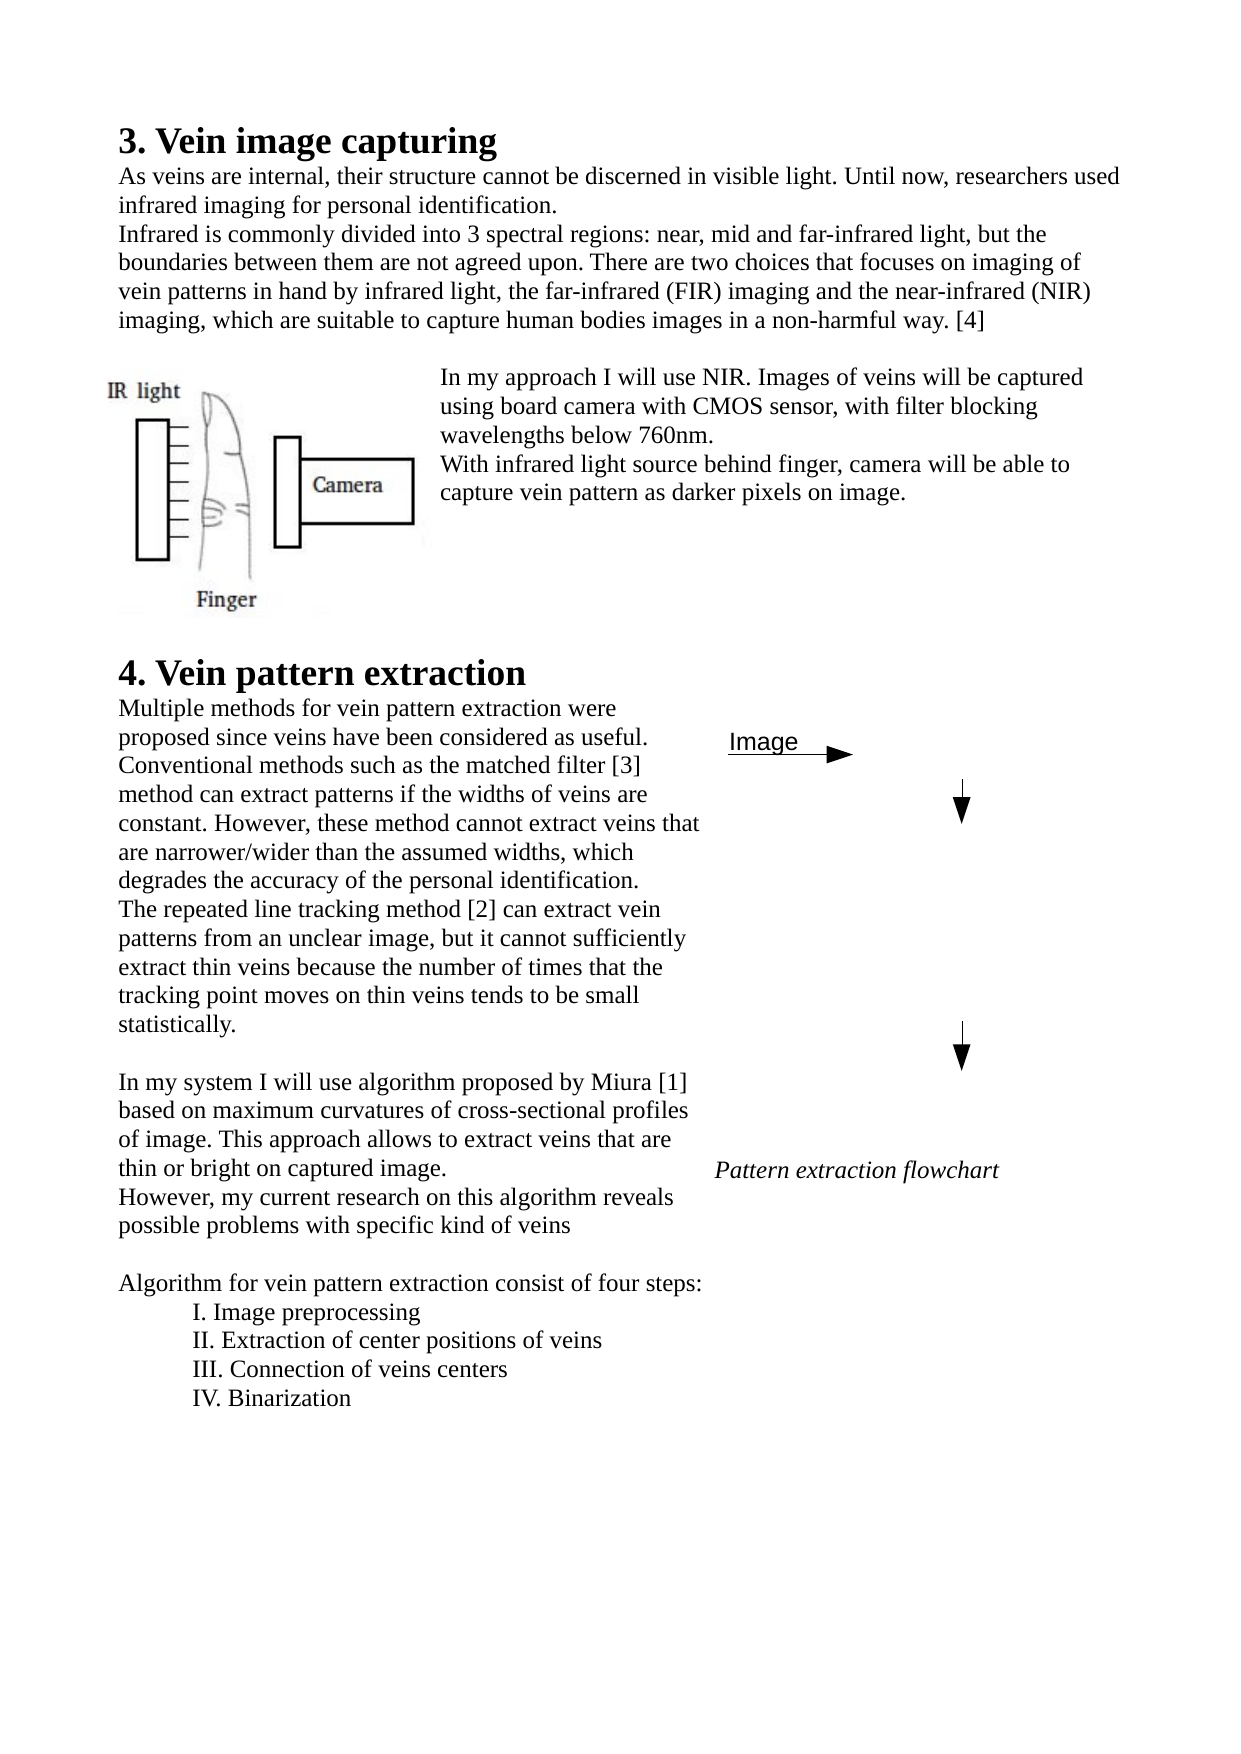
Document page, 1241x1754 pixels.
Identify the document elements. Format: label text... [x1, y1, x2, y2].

text As veins are internal, their structure cannot be discerned in visible light. Until now, researchers used infrared imaging for personal identification. [118, 161, 1122, 219]
text 3. Vein image capturing [118, 118, 1122, 161]
text IV. Binarization [118, 1383, 1122, 1412]
text III. Connection of veins centers [118, 1354, 1122, 1383]
text Infrared is commonly divided into 3 spectral regions: near, mid and far-infrared light, but the boundaries between them are not agreed upon. There are two choices that focuses on imaging of vein patterns in hand by infrared light, the far-infrared (FIR) imaging and the near-infrared (NIR) imaging, which are suitable to capture human bodies images in a non-harmful way. [4] [118, 219, 1122, 334]
picture [106, 367, 440, 618]
text With infrared light source behind finger, camera will be able to capture vein pattern as darker pixels on image. [440, 449, 1122, 506]
text Pattern extraction flowchart [714, 725, 1127, 1184]
text However, my current research on this algorithm reveals possible problems with specific kind of veins [118, 1182, 1122, 1239]
text In my system I will use algorithm proposed by Miura [1] based on maximum curvatures of cross-sectional profiles of image. This approach allows to extract veins that are thin or bright on captured image. [118, 1067, 714, 1182]
text Algorithm for vein pattern extraction consist of four steps: I. Image preprocessing [118, 1268, 1122, 1326]
text II. Extraction of center positions of veins [118, 1326, 1122, 1354]
text The repeated line tracking method [2] can extract vein patterns from an unclear image, but it cannot sufficiently extract thin veins because the number of times that the tracking point moves on thin veins tends to be small statistically. [118, 894, 714, 1038]
text In my approach I will use NIR. Images of veins will be captured using board camera with CMOS sensor, with filter blocking wavelengths below 760nm. [118, 362, 1122, 449]
text Multiple methods for vein pattern extraction were proposed since veins have been considered as useful. Conventional methods such as the matched filter [3] method can extract patterns if the widths of veins are constant. However, these method cannot extract veins that are narrower/wider than the assumed widths, which degrades the accuracy of the personal identification. [118, 693, 1127, 894]
text 4. Vein pattern extraction [118, 650, 1122, 693]
